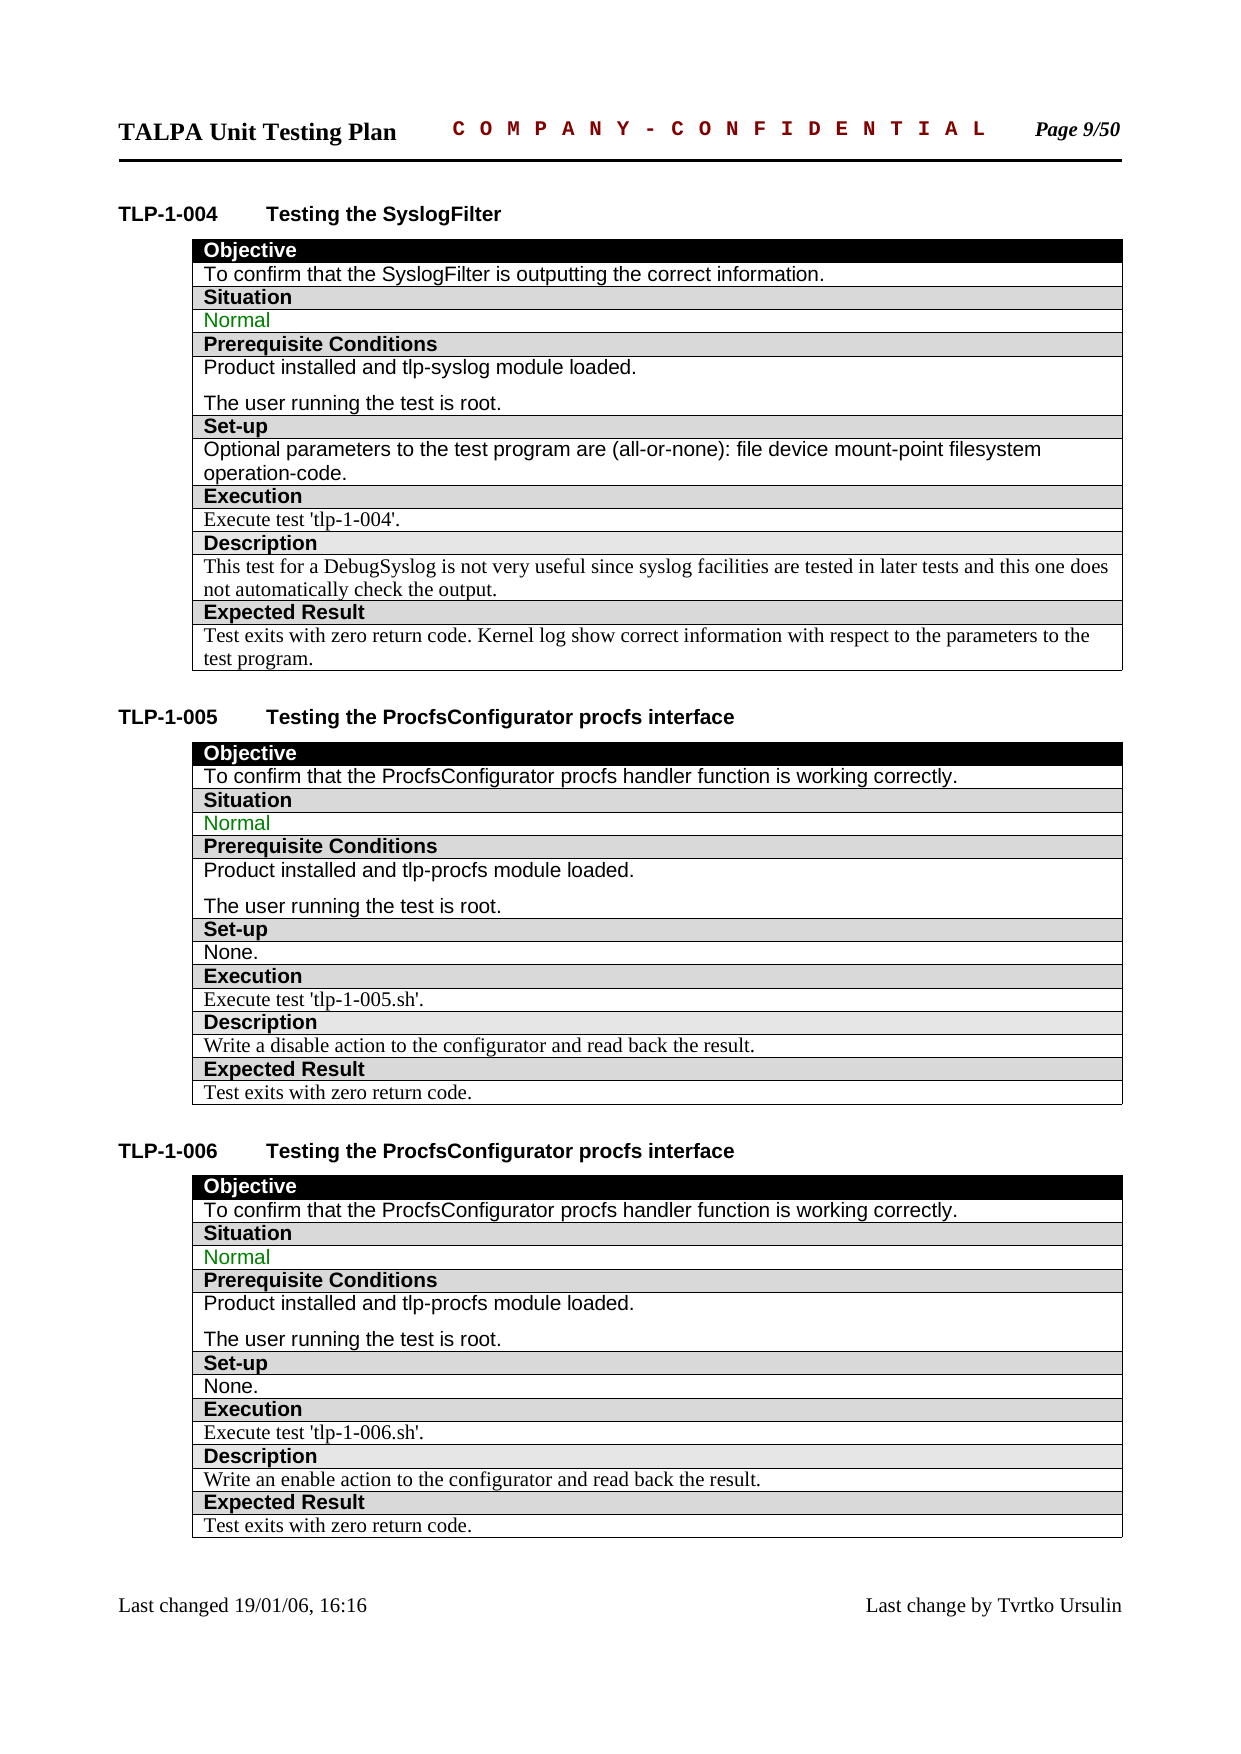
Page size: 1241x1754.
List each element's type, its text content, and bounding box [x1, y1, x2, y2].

table_cell Execute test 'tlp-1-005.sh'. [193, 989, 1122, 1011]
table_cell Normal [193, 813, 1122, 835]
table_cell Product installed and tlp-syslog module loaded. The user running the test is root. [193, 357, 1122, 415]
table_cell To confirm that the ProcfsConfigurator procfs handler function is working correctly. [193, 1200, 1122, 1222]
table_cell Description [193, 1012, 1122, 1034]
table_cell Prerequisite Conditions [193, 1270, 1122, 1292]
table_cell Set-up [193, 1352, 1122, 1374]
table_cell Expected Result [193, 601, 1122, 624]
text TLP-1-005 Testing the ProcfsConfigurator procfs interface [118, 706, 1122, 729]
table_cell Product installed and tlp-procfs module loaded. The user running the test is root. [193, 859, 1122, 918]
table_cell Expected Result [193, 1492, 1122, 1514]
table_cell None. [193, 1375, 1122, 1398]
table_cell Situation [193, 287, 1122, 309]
table_cell To confirm that the ProcfsConfigurator procfs handler function is working correctly. [193, 766, 1122, 788]
table_cell Write an enable action to the configurator and read back the result. [193, 1469, 1122, 1491]
table_cell Product installed and tlp-procfs module loaded. The user running the test is root. [193, 1293, 1122, 1351]
table_cell To confirm that the SyslogFilter is outputting the correct information. [193, 263, 1122, 286]
table_cell Set-up [193, 919, 1122, 941]
table_cell Execution [193, 1399, 1122, 1421]
table_cell None. [193, 942, 1122, 964]
table_cell Execution [193, 965, 1122, 988]
table_cell Description [193, 1445, 1122, 1468]
table_cell Prerequisite Conditions [193, 836, 1122, 858]
table_cell Situation [193, 1223, 1122, 1245]
text TLP-1-004 Testing the SyslogFilter [118, 203, 1122, 226]
table_cell Set-up [193, 416, 1122, 438]
table_cell Test exits with zero return code. Kernel log show correct information with respect to the parameters to the test program. [193, 625, 1122, 670]
table_cell Optional parameters to the test program are (all-or-none): file device mount-point filesystem operation-code. [193, 439, 1122, 485]
table_cell Description [193, 532, 1122, 554]
table_cell Execute test 'tlp-1-006.sh'. [193, 1422, 1122, 1444]
table_cell Prerequisite Conditions [193, 333, 1122, 356]
table_cell Normal [193, 1246, 1122, 1269]
table_header Objective [193, 1176, 1122, 1199]
table_cell Expected Result [193, 1058, 1122, 1080]
table_cell Write a disable action to the configurator and read back the result. [193, 1035, 1122, 1057]
table_cell Test exits with zero return code. [193, 1515, 1122, 1537]
table_header Objective [193, 240, 1122, 262]
text TLP-1-006 Testing the ProcfsConfigurator procfs interface [118, 1139, 1122, 1163]
table_cell Situation [193, 789, 1122, 812]
table_cell Execute test 'tlp-1-004'. [193, 509, 1122, 531]
table_cell Execution [193, 486, 1122, 508]
table_cell This test for a DebugSyslog is not very useful since syslog facilities are tested in later tests and this one does not automatically check the output. [193, 555, 1122, 600]
table_header Objective [193, 743, 1122, 765]
table_cell Test exits with zero return code. [193, 1081, 1122, 1104]
table_cell Normal [193, 310, 1122, 332]
